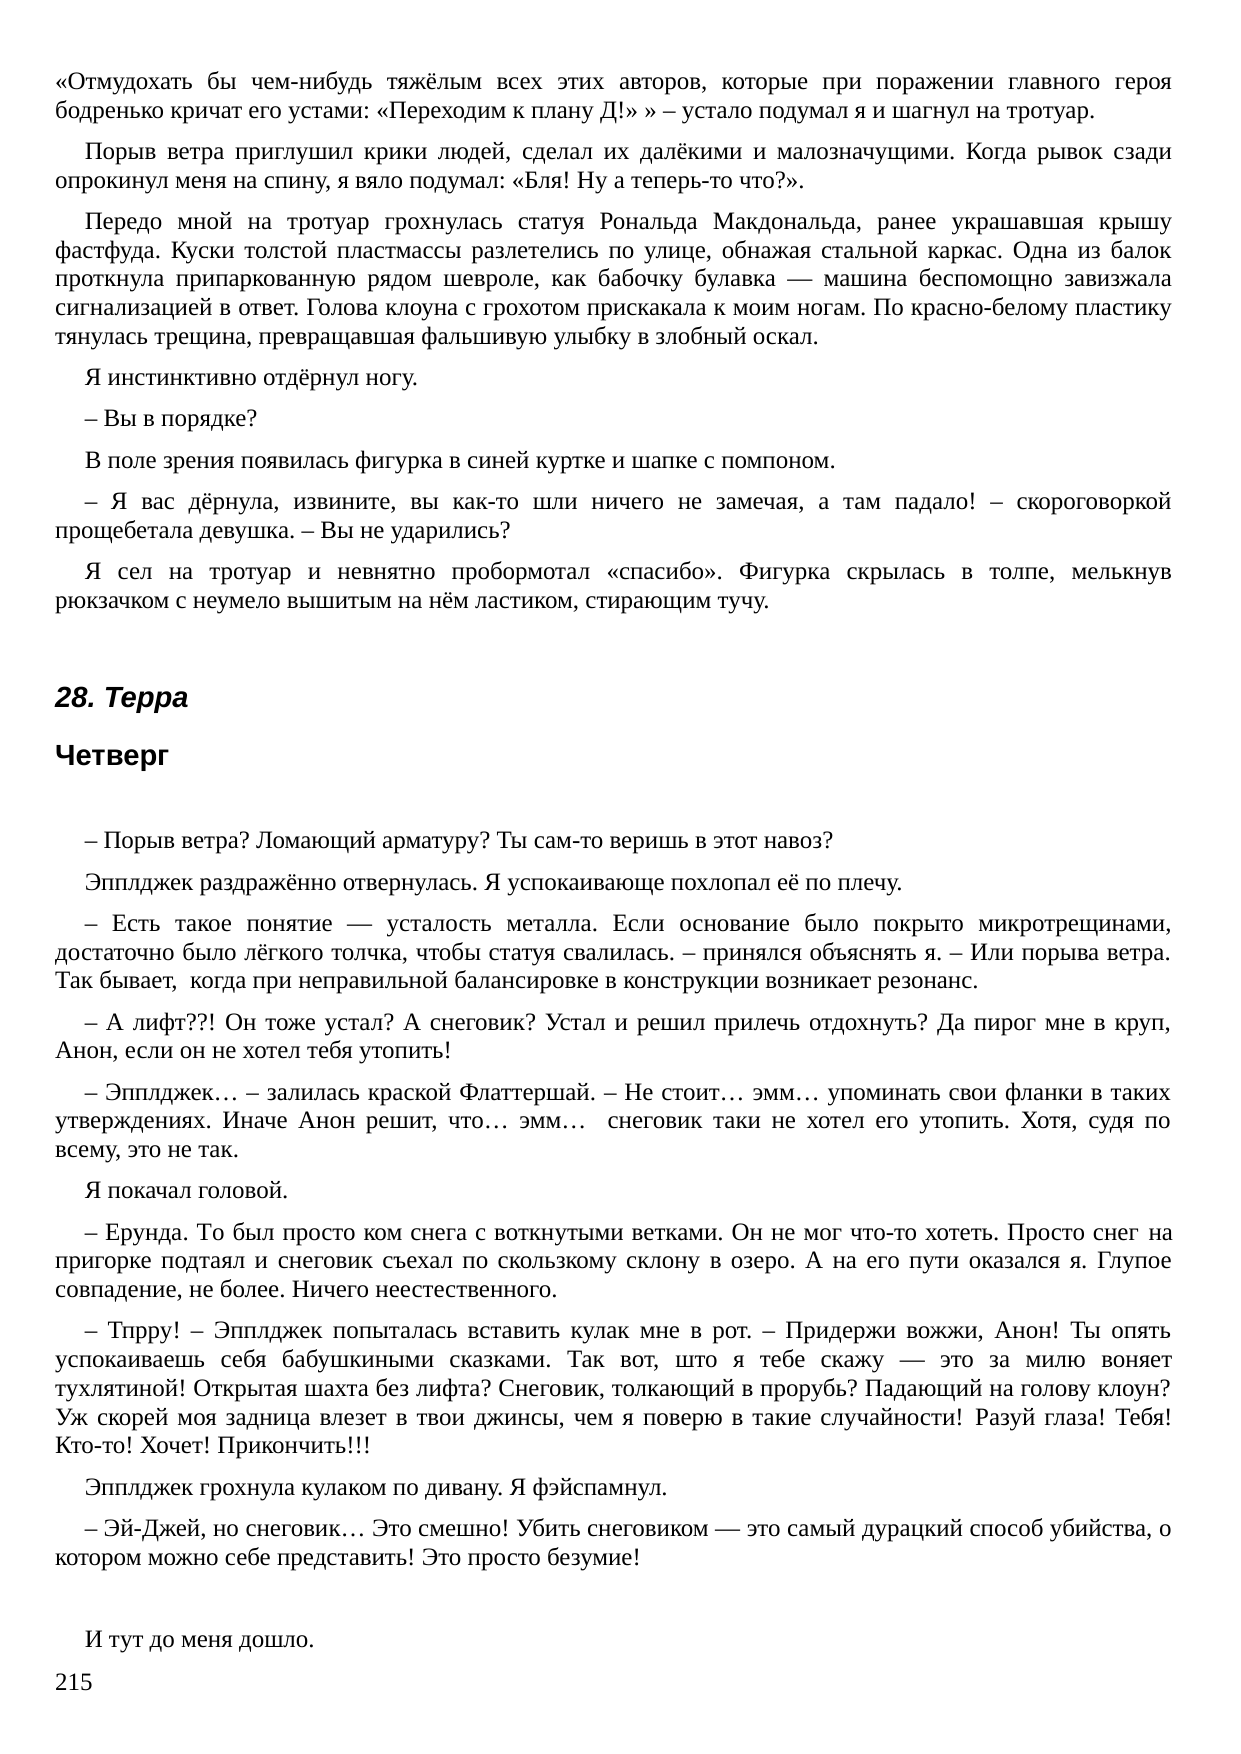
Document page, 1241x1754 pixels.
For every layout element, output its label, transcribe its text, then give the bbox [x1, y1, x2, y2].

text И тут до меня дошло. [55, 1624, 1173, 1653]
text – Эй-Джей, но снеговик… Это смешно! Убить снеговиком — это самый дурацкий способ убийства, о котором можно себе представить! Это просто безумие! [55, 1513, 1173, 1571]
text Передо мной на тротуар грохнулась статуя Рональда Макдональда, ранее украшавшая крышу фастфуда. Куски толстой пластмассы разлетелись по улице, обнажая стальной каркас. Одна из балок проткнула припаркованную рядом шевроле, как бабочку булавка — машина беспомощно завизжала сигнализацией в ответ. Голова клоуна с грохотом прискакала к моим ногам. По красно-белому пластику тянулась трещина, превращавшая фальшивую улыбку в злобный оскал. [55, 206, 1173, 350]
text – А лифт??! Он тоже устал? А снеговик? Устал и решил прилечь отдохнуть? Да пирог мне в круп, Анон, если он не хотел тебя утопить! [55, 1007, 1173, 1064]
text В поле зрения появилась фигурка в синей куртке и шапке с помпоном. [55, 445, 1173, 473]
subtitle 28. Терра [55, 680, 1173, 713]
text Я сел на тротуар и невнятно пробормотал «спасибо». Фигурка скрылась в толпе, мелькнув рюкзачком с неумело вышитым на нём ластиком, стирающим тучу. [55, 556, 1173, 613]
text – Есть такое понятие — усталость металла. Если основание было покрыто микротрещинами, достаточно было лёгкого толчка, чтобы статуя свалилась. – принялся объяснять я. – Или порыва ветра. Так бывает, когда при неправильной балансировке в конструкции возникает резонанс. [55, 908, 1173, 994]
text Эпплджек раздражённо отвернулась. Я успокаивающе похлопал её по плечу. [55, 867, 1173, 896]
text Я инстинктивно отдёрнул ногу. [55, 362, 1173, 391]
text – Тпрру! – Эпплджек попыталась вставить кулак мне в рот. – Придержи вожжи, Анон! Ты опять успокаиваешь себя бабушкиными сказками. Так вот, што я тебе скажу — это за милю воняет тухлятиной! Открытая шахта без лифта? Снеговик, толкающий в прорубь? Падающий на голову клоун? Уж скорей моя задница влезет в твои джинсы, чем я поверю в такие случайности! Разуй глаза! Тебя! Кто-то! Хочет! Прикончить!!! [55, 1316, 1173, 1459]
text – Ерунда. То был просто ком снега с воткнутыми ветками. Он не мог что-то хотеть. Просто снег на пригорке подтаял и снеговик съехал по скользкому склону в озеро. А на его пути оказался я. Глупое совпадение, не более. Ничего неестественного. [55, 1217, 1173, 1303]
subtitle Четверг [55, 738, 1173, 772]
text – Порыв ветра? Ломающий арматуру? Ты сам-то веришь в этот навоз? [55, 826, 1173, 854]
text Порыв ветра приглушил крики людей, сделал их далёкими и малозначущими. Когда рывок сзади опрокинул меня на спину, я вяло подумал: «Бля! Ну а теперь-то что?». [55, 136, 1173, 193]
text Я покачал головой. [55, 1176, 1173, 1204]
text Эпплджек грохнула кулаком по дивану. Я фэйспамнул. [55, 1472, 1173, 1501]
text – Я вас дёрнула, извините, вы как-то шли ничего не замечая, а там падало! – скороговоркой прощебетала девушка. – Вы не ударились? [55, 486, 1173, 543]
text «Отмудохать бы чем-нибудь тяжёлым всех этих авторов, которые при поражении главного героя бодренько кричат его устами: «Переходим к плану Д!» » – устало подумал я и шагнул на тротуар. [55, 66, 1173, 123]
text – Эпплджек… – залилась краской Флаттершай. – Не стоит… эмм… упоминать свои фланки в таких утверждениях. Иначе Анон решит, что… эмм… снеговик таки не хотел его утопить. Хотя, судя по всему, это не так. [55, 1077, 1173, 1163]
text – Вы в порядке? [55, 403, 1173, 432]
